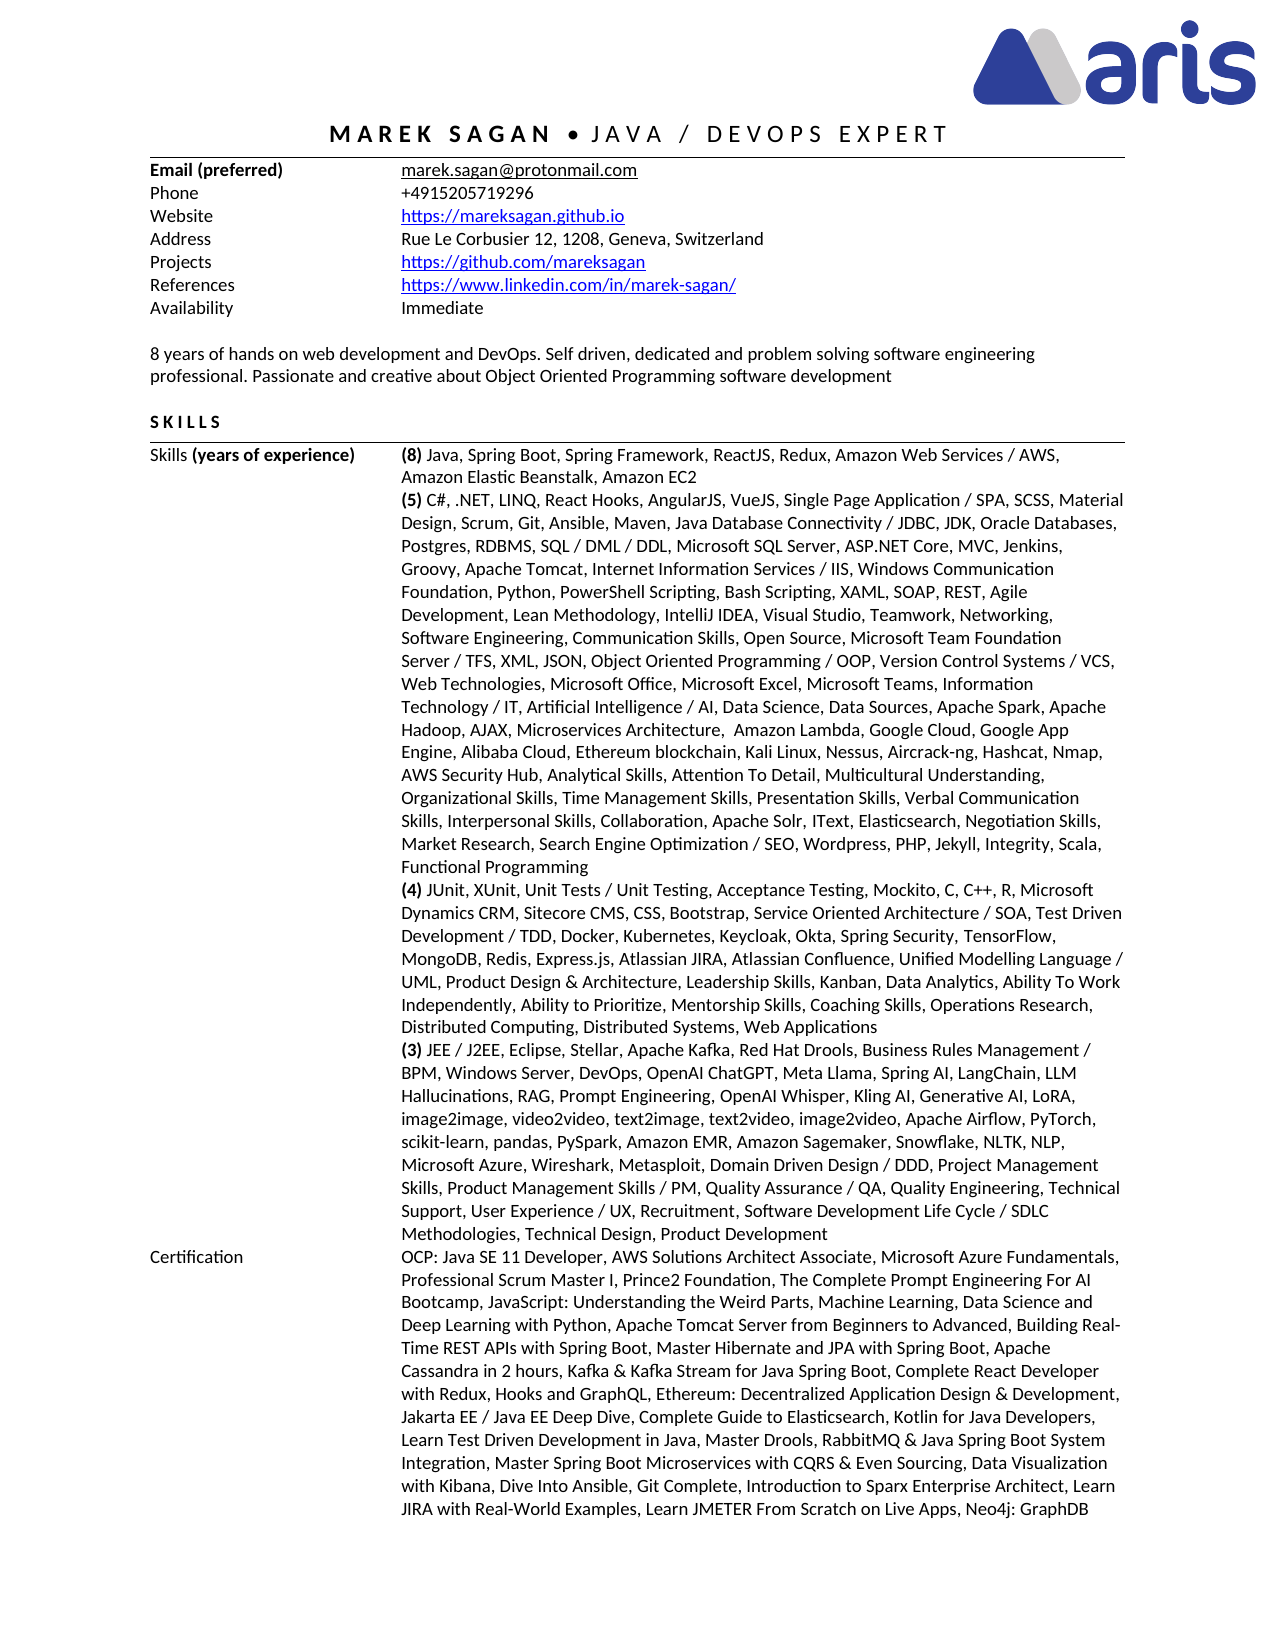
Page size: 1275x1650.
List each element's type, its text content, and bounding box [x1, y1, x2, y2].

text Address Rue Le Corbusier 12, 1208, Geneva, Switzerland [150, 227, 1125, 250]
text Website https://mareksagan.github.io [150, 204, 1125, 227]
text Skills (years of experience) (8) Java, Spring Boot, Spring Framework, ReactJS, Redux, Amazon Web Services / AWS, Amazon Elastic Beanstalk, Amazon EC2 (5) C#, .NET, LINQ, React Hooks, AngularJS, VueJS, Single Page Application / SPA, SCSS, Material Design, Scrum, Git, Ansible, Maven, Java Database Connectivity / JDBC, JDK, Oracle Databases, Postgres, RDBMS, SQL / DML / DDL, Microsoft SQL Server, ASP.NET Core, MVC, Jenkins, Groovy, Apache Tomcat, Internet Information Services / IIS, Windows Communication Foundation, Python, PowerShell Scripting, Bash Scripting, XAML, SOAP, REST, Agile Development, Lean Methodology, IntelliJ IDEA, Visual Studio, Teamwork, Networking, Software Engineering, Communication Skills, Open Source, Microsoft Team Foundation Server / TFS, XML, JSON, Object Oriented Programming / OOP, Version Control Systems / VCS, Web Technologies, Microsoft Office, Microsoft Excel, Microsoft Teams, Information Technology / IT, Artificial Intelligence / AI, Data Science, Data Sources, Apache Spark, Apache Hadoop, AJAX, Microservices Architecture, Amazon Lambda, Google Cloud, Google App Engine, Alibaba Cloud, Ethereum blockchain, Kali Linux, Nessus, Aircrack-ng, Hashcat, Nmap, AWS Security Hub, Analytical Skills, Attention To Detail, Multicultural Understanding, Organizational Skills, Time Management Skills, Presentation Skills, Verbal Communication Skills, Interpersonal Skills, Collaboration, Apache Solr, IText, Elasticsearch, Negotiation Skills, Market Research, Search Engine Optimization / SEO, Wordpress, PHP, Jekyll, Integrity, Scala, Functional Programming (4) JUnit, XUnit, Unit Tests / Unit Testing, Acceptance Testing, Mockito, C, C++, R, Microsoft Dynamics CRM, Sitecore CMS, CSS, Bootstrap, Service Oriented Architecture / SOA, Test Driven Development / TDD, Docker, Kubernetes, Keycloak, Okta, Spring Security, TensorFlow, MongoDB, Redis, Express.js, Atlassian JIRA, Atlassian Confluence, Unified Modelling Language / UML, Product Design & Architecture, Leadership Skills, Kanban, Data Analytics, Ability To Work Independently, Ability to Prioritize, Mentorship Skills, Coaching Skills, Operations Research, Distributed Computing, Distributed Systems, Web Applications (3) JEE / J2EE, Eclipse, Stellar, Apache Kafka, Red Hat Drools, Business Rules Management / BPM, Windows Server, DevOps, OpenAI ChatGPT, Meta Llama, Spring AI, LangChain, LLM Hallucinations, RAG, Prompt Engineering, OpenAI Whisper, Kling AI, Generative AI, LoRA, image2image, video2video, text2image, text2video, image2video, Apache Airflow, PyTorch, scikit-learn, pandas, PySpark, Amazon EMR, Amazon Sagemaker, Snowflake, NLTK, NLP, Microsoft Azure, Wireshark, Metasploit, Domain Driven Design / DDD, Project Management Skills, Product Management Skills / PM, Quality Assurance / QA, Quality Engineering, Technical Support, User Experience / UX, Recruitment, Software Development Life Cycle / SDLC Methodologies, Technical Design, Product Development [150, 443, 1125, 1245]
text Certification OCP: Java SE 11 Developer, AWS Solutions Architect Associate, Microsoft Azure Fundamentals, Professional Scrum Master I, Prince2 Foundation, The Complete Prompt Engineering For AI Bootcamp, JavaScript: Understanding the Weird Parts, Machine Learning, Data Science and Deep Learning with Python, Apache Tomcat Server from Beginners to Advanced, Building Real-Time REST APIs with Spring Boot, Master Hibernate and JPA with Spring Boot, Apache Cassandra in 2 hours, Kafka & Kafka Stream for Java Spring Boot, Complete React Developer with Redux, Hooks and GraphQL, Ethereum: Decentralized Application Design & Development, Jakarta EE / Java EE Deep Dive, Complete Guide to Elasticsearch, Kotlin for Java Developers, Learn Test Driven Development in Java, Master Drools, RabbitMQ & Java Spring Boot System Integration, Master Spring Boot Microservices with CQRS & Even Sourcing, Data Visualization with Kibana, Dive Into Ansible, Git Complete, Introduction to Sparx Enterprise Architect, Learn JIRA with Real-World Examples, Learn JMETER From Scratch on Live Apps, Neo4j: GraphDB [150, 1245, 1125, 1520]
subtitle SKILLS [150, 411, 1125, 442]
picture [973, 20, 1256, 105]
text Projects https://github.com/mareksagan [150, 250, 1125, 273]
text Email (preferred) marek.sagan@protonmail.com [150, 158, 1125, 181]
title MAREK SAGAN • JAVA / DEVOPS EXPERT [150, 118, 1125, 157]
text References https://www.linkedin.com/in/marek-sagan/ [150, 273, 1125, 296]
text Phone +4915205719296 [150, 181, 1125, 204]
text 8 years of hands on web development and DevOps. Self driven, dedicated and problem solving software engineering professional. Passionate and creative about Object Oriented Programming software development [150, 342, 1125, 388]
text Availability Immediate [150, 296, 1125, 319]
